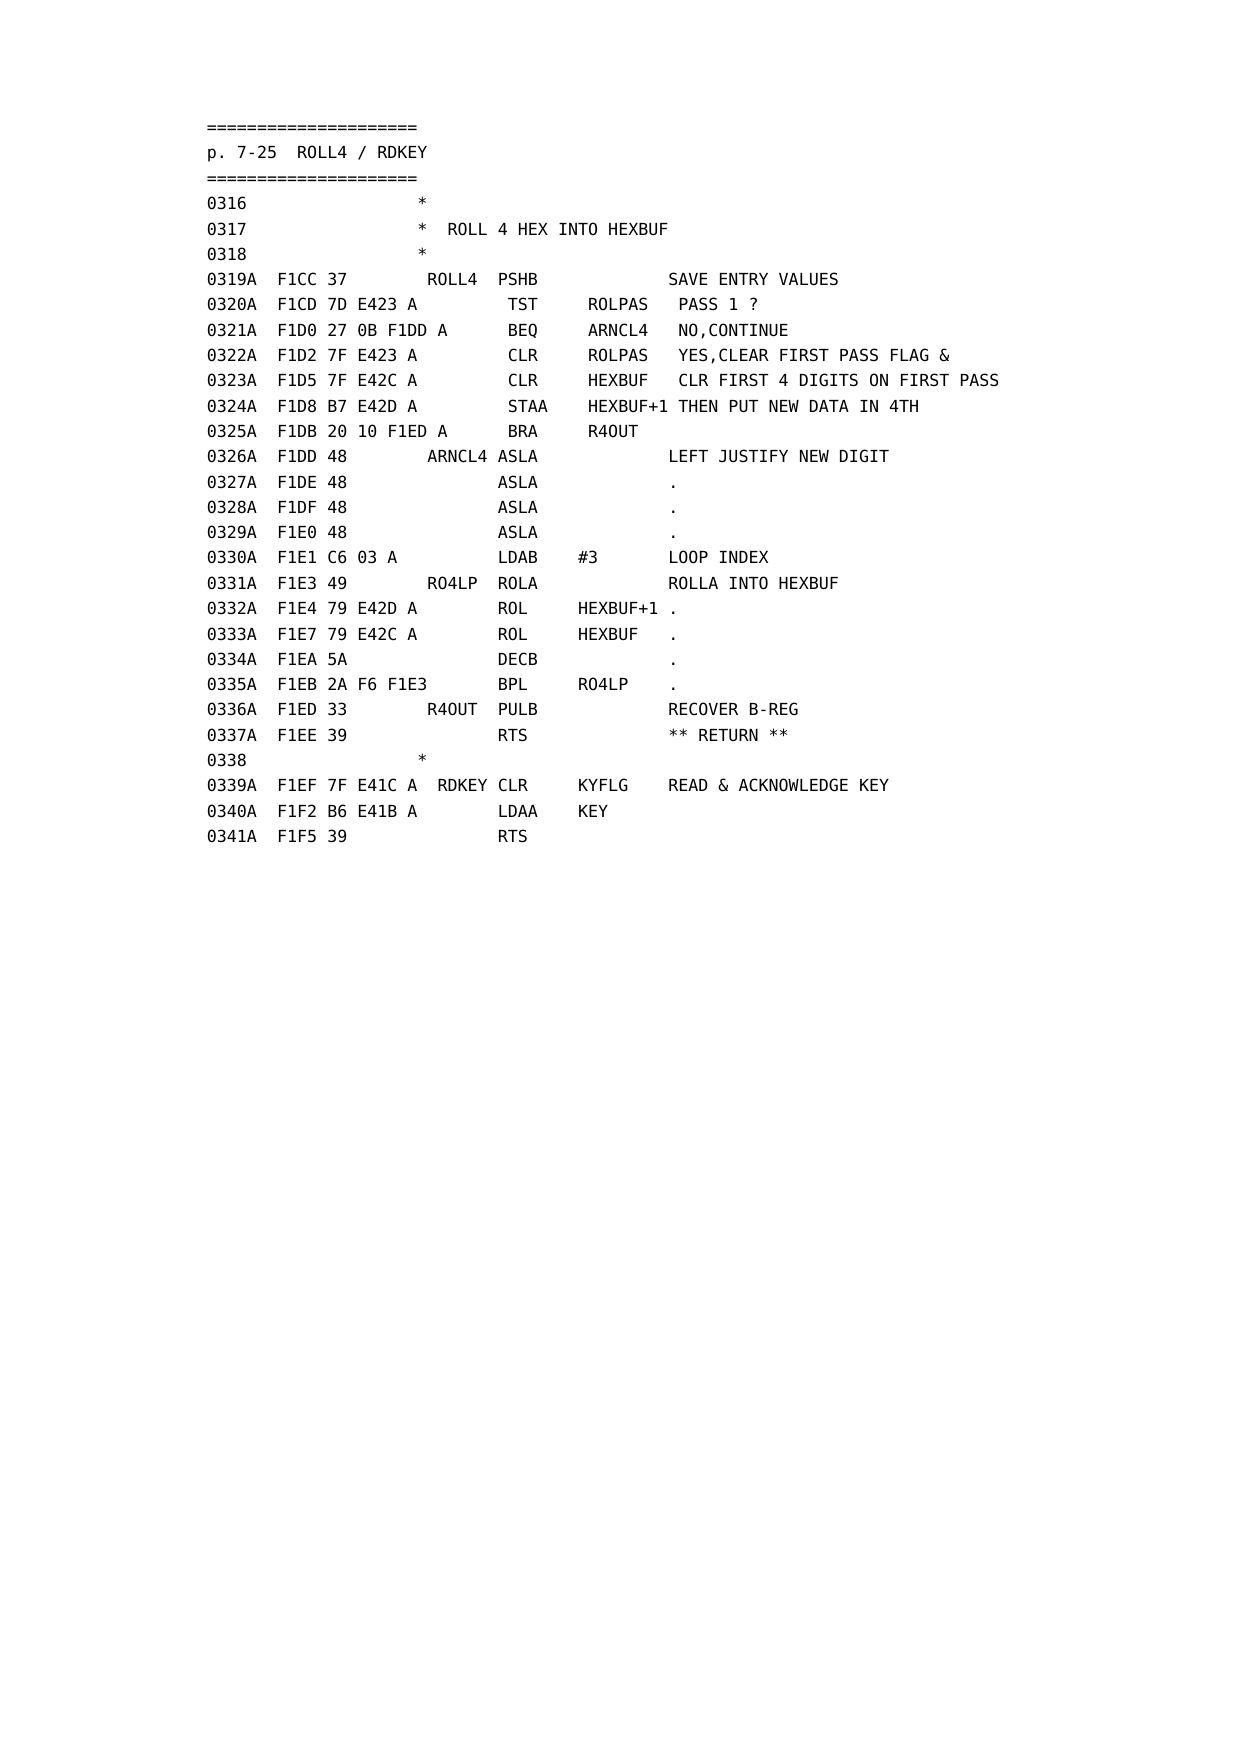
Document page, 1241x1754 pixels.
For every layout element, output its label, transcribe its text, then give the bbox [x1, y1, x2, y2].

text 0328A F1DF 48 ASLA . [207, 498, 1122, 517]
text 0341A F1F5 39 RTS [207, 827, 1122, 846]
text 0338 * [207, 751, 1122, 770]
text 0318 * [207, 245, 1122, 264]
text 0321A F1D0 27 0B F1DD A BEQ ARNCL4 NO,CONTINUE [207, 321, 1122, 340]
text 0339A F1EF 7F E41C A RDKEY CLR KYFLG READ & ACKNOWLEDGE KEY [207, 776, 1122, 796]
text 0324A F1D8 B7 E42D A STAA HEXBUF+1 THEN PUT NEW DATA IN 4TH [207, 397, 1122, 416]
text 0336A F1ED 33 R4OUT PULB RECOVER B-REG [207, 700, 1122, 720]
text 0325A F1DB 20 10 F1ED A BRA R4OUT [207, 422, 1122, 441]
text 0327A F1DE 48 ASLA . [207, 472, 1122, 492]
text 0334A F1EA 5A DECB . [207, 650, 1122, 669]
text 0320A F1CD 7D E423 A TST ROLPAS PASS 1 ? [207, 295, 1122, 315]
text 0329A F1E0 48 ASLA . [207, 523, 1122, 542]
text ===================== [207, 169, 1122, 188]
text 0337A F1EE 39 RTS ** RETURN ** [207, 726, 1122, 745]
text 0326A F1DD 48 ARNCL4 ASLA LEFT JUSTIFY NEW DIGIT [207, 447, 1122, 467]
text ===================== [207, 118, 1122, 137]
text 0340A F1F2 B6 E41B A LDAA KEY [207, 802, 1122, 821]
text 0319A F1CC 37 ROLL4 PSHB SAVE ENTRY VALUES [207, 270, 1122, 289]
text 0333A F1E7 79 E42C A ROL HEXBUF . [207, 624, 1122, 644]
text 0332A F1E4 79 E42D A ROL HEXBUF+1 . [207, 599, 1122, 618]
text 0317 * ROLL 4 HEX INTO HEXBUF [207, 219, 1122, 239]
text 0331A F1E3 49 RO4LP ROLA ROLLA INTO HEXBUF [207, 574, 1122, 593]
text 0322A F1D2 7F E423 A CLR ROLPAS YES,CLEAR FIRST PASS FLAG & [207, 346, 1122, 365]
text 0335A F1EB 2A F6 F1E3 BPL RO4LP . [207, 675, 1122, 694]
text 0323A F1D5 7F E42C A CLR HEXBUF CLR FIRST 4 DIGITS ON FIRST PASS [207, 371, 1122, 391]
text p. 7-25 ROLL4 / RDKEY [207, 143, 1122, 163]
text 0316 * [207, 194, 1122, 213]
text 0330A F1E1 C6 03 A LDAB #3 LOOP INDEX [207, 548, 1122, 568]
